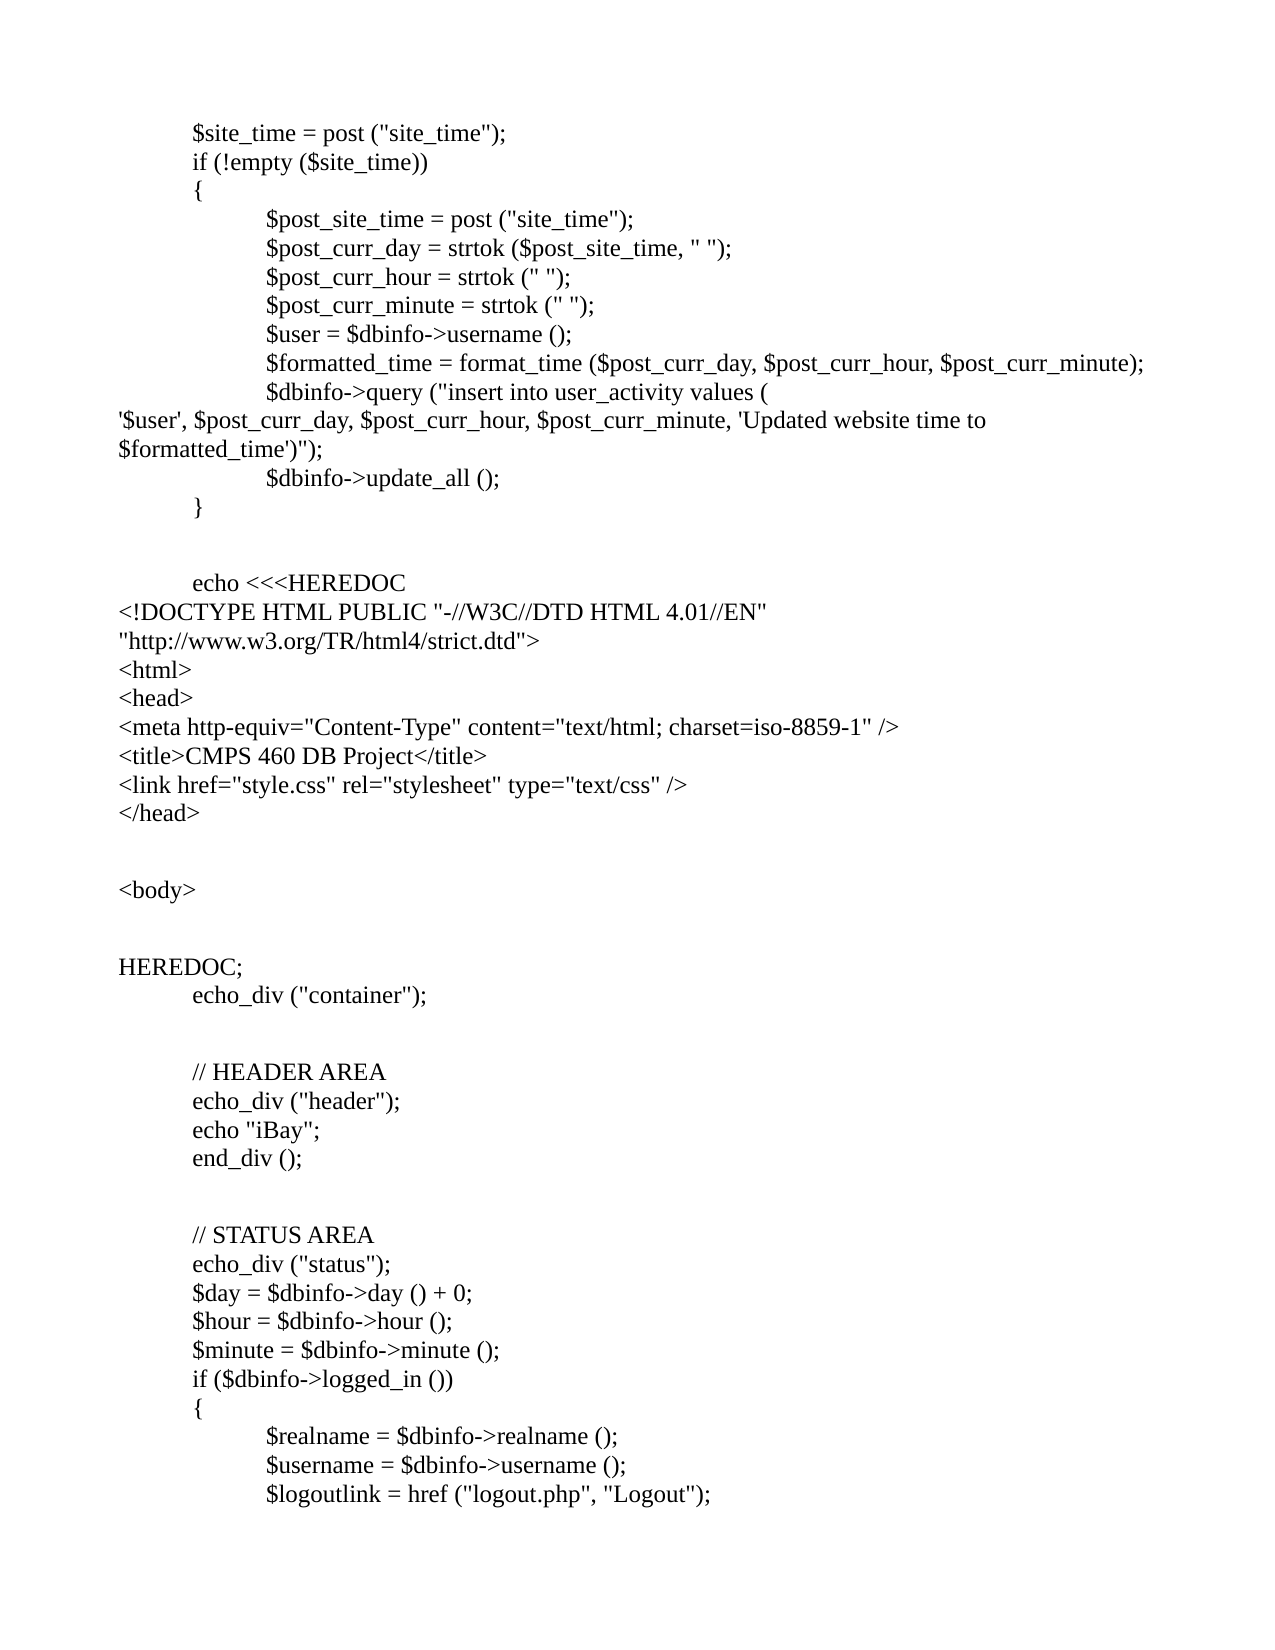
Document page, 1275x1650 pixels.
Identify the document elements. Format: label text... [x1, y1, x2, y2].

text echo_div ("status"); [118, 1249, 1157, 1278]
text // HEADER AREA [118, 1057, 1157, 1086]
text $dbinfo->query ("insert into user_activity values ( [118, 377, 1157, 406]
text <title>CMPS 460 DB Project</title> [118, 741, 1157, 770]
text $post_curr_minute = strtok (" "); [118, 291, 1157, 319]
text <head> [118, 683, 1157, 712]
text echo "iBay"; [118, 1115, 1157, 1143]
text $dbinfo->update_all (); [118, 463, 1157, 492]
text echo_div ("container"); [118, 981, 1157, 1009]
text <link href="style.css" rel="stylesheet" type="text/css" /> [118, 770, 1157, 798]
text $site_time = post ("site_time"); [118, 118, 1157, 147]
text '$user', $post_curr_day, $post_curr_hour, $post_curr_minute, 'Updated website time to $formatted_time')"); [118, 406, 1157, 463]
text echo_div ("header"); [118, 1086, 1157, 1115]
text HEREDOC; [118, 952, 1157, 981]
text if ($dbinfo->logged_in ()) [118, 1364, 1157, 1393]
text echo <<<HEREDOC [118, 568, 1157, 597]
text { [118, 1393, 1157, 1421]
text <meta http-equiv="Content-Type" content="text/html; charset=iso-8859-1" /> [118, 712, 1157, 741]
text $post_curr_hour = strtok (" "); [118, 262, 1157, 291]
text $post_curr_day = strtok ($post_site_time, " "); [118, 233, 1157, 262]
text $post_site_time = post ("site_time"); [118, 204, 1157, 233]
text $user = $dbinfo->username (); [118, 319, 1157, 348]
text <body> [118, 875, 1157, 904]
text } [118, 492, 1157, 521]
text // STATUS AREA [118, 1220, 1157, 1249]
text $hour = $dbinfo->hour (); [118, 1306, 1157, 1335]
text <!DOCTYPE HTML PUBLIC "-//W3C//DTD HTML 4.01//EN" "http://www.w3.org/TR/html4/strict.dtd"> [118, 597, 1157, 655]
text </head> [118, 798, 1157, 827]
text $minute = $dbinfo->minute (); [118, 1335, 1157, 1364]
text if (!empty ($site_time)) [118, 147, 1157, 176]
text $formatted_time = format_time ($post_curr_day, $post_curr_hour, $post_curr_minute); [118, 348, 1157, 377]
text <html> [118, 655, 1157, 683]
text end_div (); [118, 1143, 1157, 1172]
text $realname = $dbinfo->realname (); [118, 1421, 1157, 1450]
text { [118, 176, 1157, 204]
text $logoutlink = href ("logout.php", "Logout"); [118, 1479, 1157, 1508]
text $username = $dbinfo->username (); [118, 1450, 1157, 1479]
text $day = $dbinfo->day () + 0; [118, 1278, 1157, 1306]
